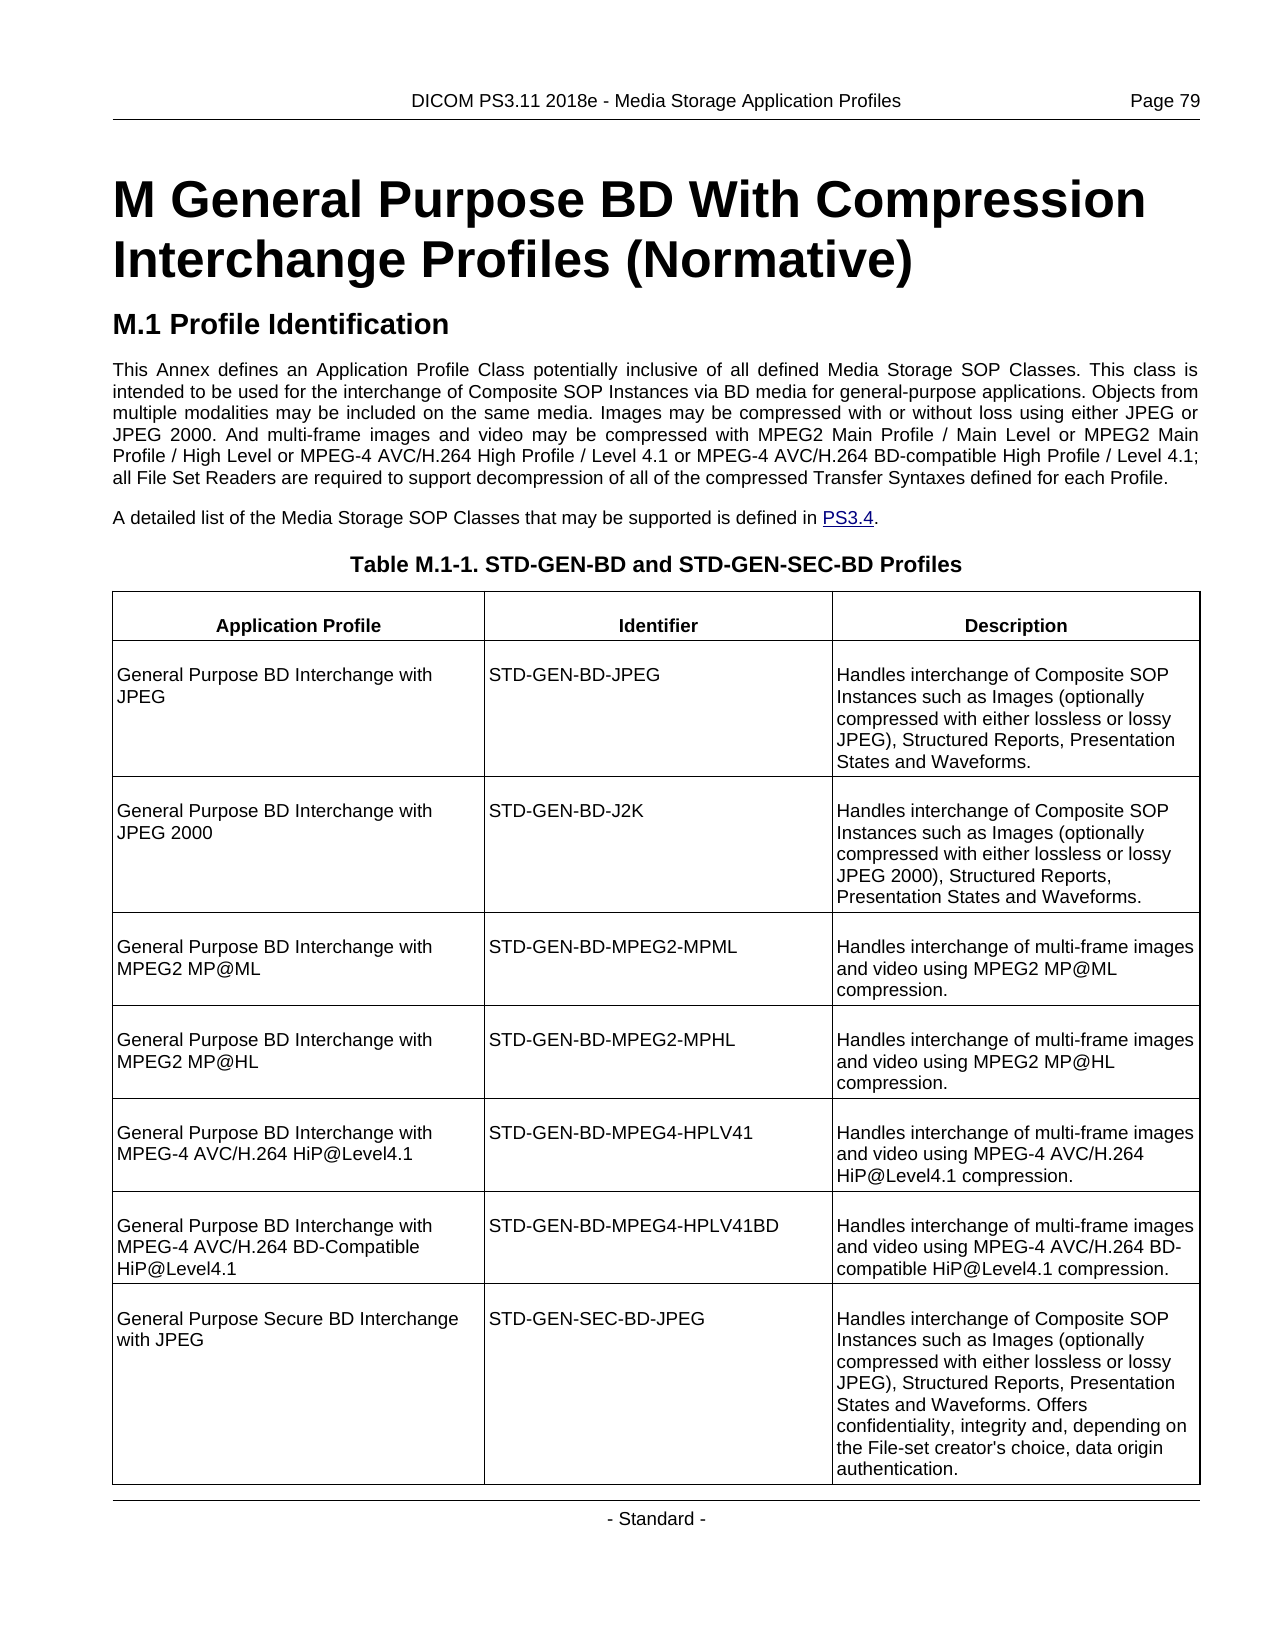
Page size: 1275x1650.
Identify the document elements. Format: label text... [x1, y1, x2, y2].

text This Annex defines an Application Profile Class potentially inclusive of all defined Media Storage SOP Classes. This class is intended to be used for the interchange of Composite SOP Instances via BD media for general-purpose applications. Objects from multiple modalities may be included on the same media. Images may be compressed with or without loss using either JPEG or JPEG 2000. And multi-frame images and video may be compressed with MPEG2 Main Profile / Main Level or MPEG2 Main Profile / High Level or MPEG-4 AVC/H.264 High Profile / Level 4.1 or MPEG-4 AVC/H.264 BD-compatible High Profile / Level 4.1; all File Set Readers are required to support decompression of all of the compressed Transfer Syntaxes defined for each Profile. [112, 359, 1200, 488]
table_cell General Purpose BD Interchange with JPEG [113, 641, 484, 776]
text A detailed list of the Media Storage SOP Classes that may be supported is defined in PS3.4. [112, 507, 1200, 529]
table_cell STD-GEN-SEC-BD-JPEG [485, 1284, 832, 1484]
table_cell General Purpose BD Interchange with MPEG-4 AVC/H.264 BD-Compatible HiP@Level4.1 [113, 1192, 484, 1283]
table_cell General Purpose BD Interchange with JPEG 2000 [113, 777, 484, 912]
table_cell Handles interchange of multi-frame images and video using MPEG-4 AVC/H.264 HiP@Level4.1 compression. [833, 1099, 1199, 1191]
table_cell Handles interchange of multi-frame images and video using MPEG2 MP@HL compression. [833, 1006, 1199, 1098]
table_cell Handles interchange of Composite SOP Instances such as Images (optionally compressed with either lossless or lossy JPEG), Structured Reports, Presentation States and Waveforms. [833, 641, 1199, 776]
text Table M.1-1. STD-GEN-BD and STD-GEN-SEC-BD Profiles [112, 551, 1200, 577]
table_cell Handles interchange of multi-frame images and video using MPEG-4 AVC/H.264 BD-compatible HiP@Level4.1 compression. [833, 1192, 1199, 1283]
table_cell STD-GEN-BD-MPEG4-HPLV41BD [485, 1192, 832, 1283]
table_cell STD-GEN-BD-MPEG4-HPLV41 [485, 1099, 832, 1191]
table_cell General Purpose BD Interchange with MPEG2 MP@ML [113, 913, 484, 1005]
table_header Description [833, 592, 1199, 640]
table_header Application Profile [113, 592, 484, 640]
table_cell General Purpose Secure BD Interchange with JPEG [113, 1284, 484, 1484]
table_cell STD-GEN-BD-MPEG2-MPML [485, 913, 832, 1005]
table_cell STD-GEN-BD-JPEG [485, 641, 832, 776]
text M General Purpose BD With Compression Interchange Profiles (Normative) [112, 169, 1200, 288]
table_cell Handles interchange of Composite SOP Instances such as Images (optionally compressed with either lossless or lossy JPEG), Structured Reports, Presentation States and Waveforms. Offers confidentiality, integrity and, depending on the File-set creator's choice, data origin authentication. [833, 1284, 1199, 1484]
table_cell General Purpose BD Interchange with MPEG2 MP@HL [113, 1006, 484, 1098]
table_cell Handles interchange of multi-frame images and video using MPEG2 MP@ML compression. [833, 913, 1199, 1005]
table_cell General Purpose BD Interchange with MPEG-4 AVC/H.264 HiP@Level4.1 [113, 1099, 484, 1191]
table_cell STD-GEN-BD-MPEG2-MPHL [485, 1006, 832, 1098]
table_cell STD-GEN-BD-J2K [485, 777, 832, 912]
table_cell Handles interchange of Composite SOP Instances such as Images (optionally compressed with either lossless or lossy JPEG 2000), Structured Reports, Presentation States and Waveforms. [833, 777, 1199, 912]
text M.1 Profile Identification [112, 307, 1200, 340]
table_header Identifier [485, 592, 832, 640]
